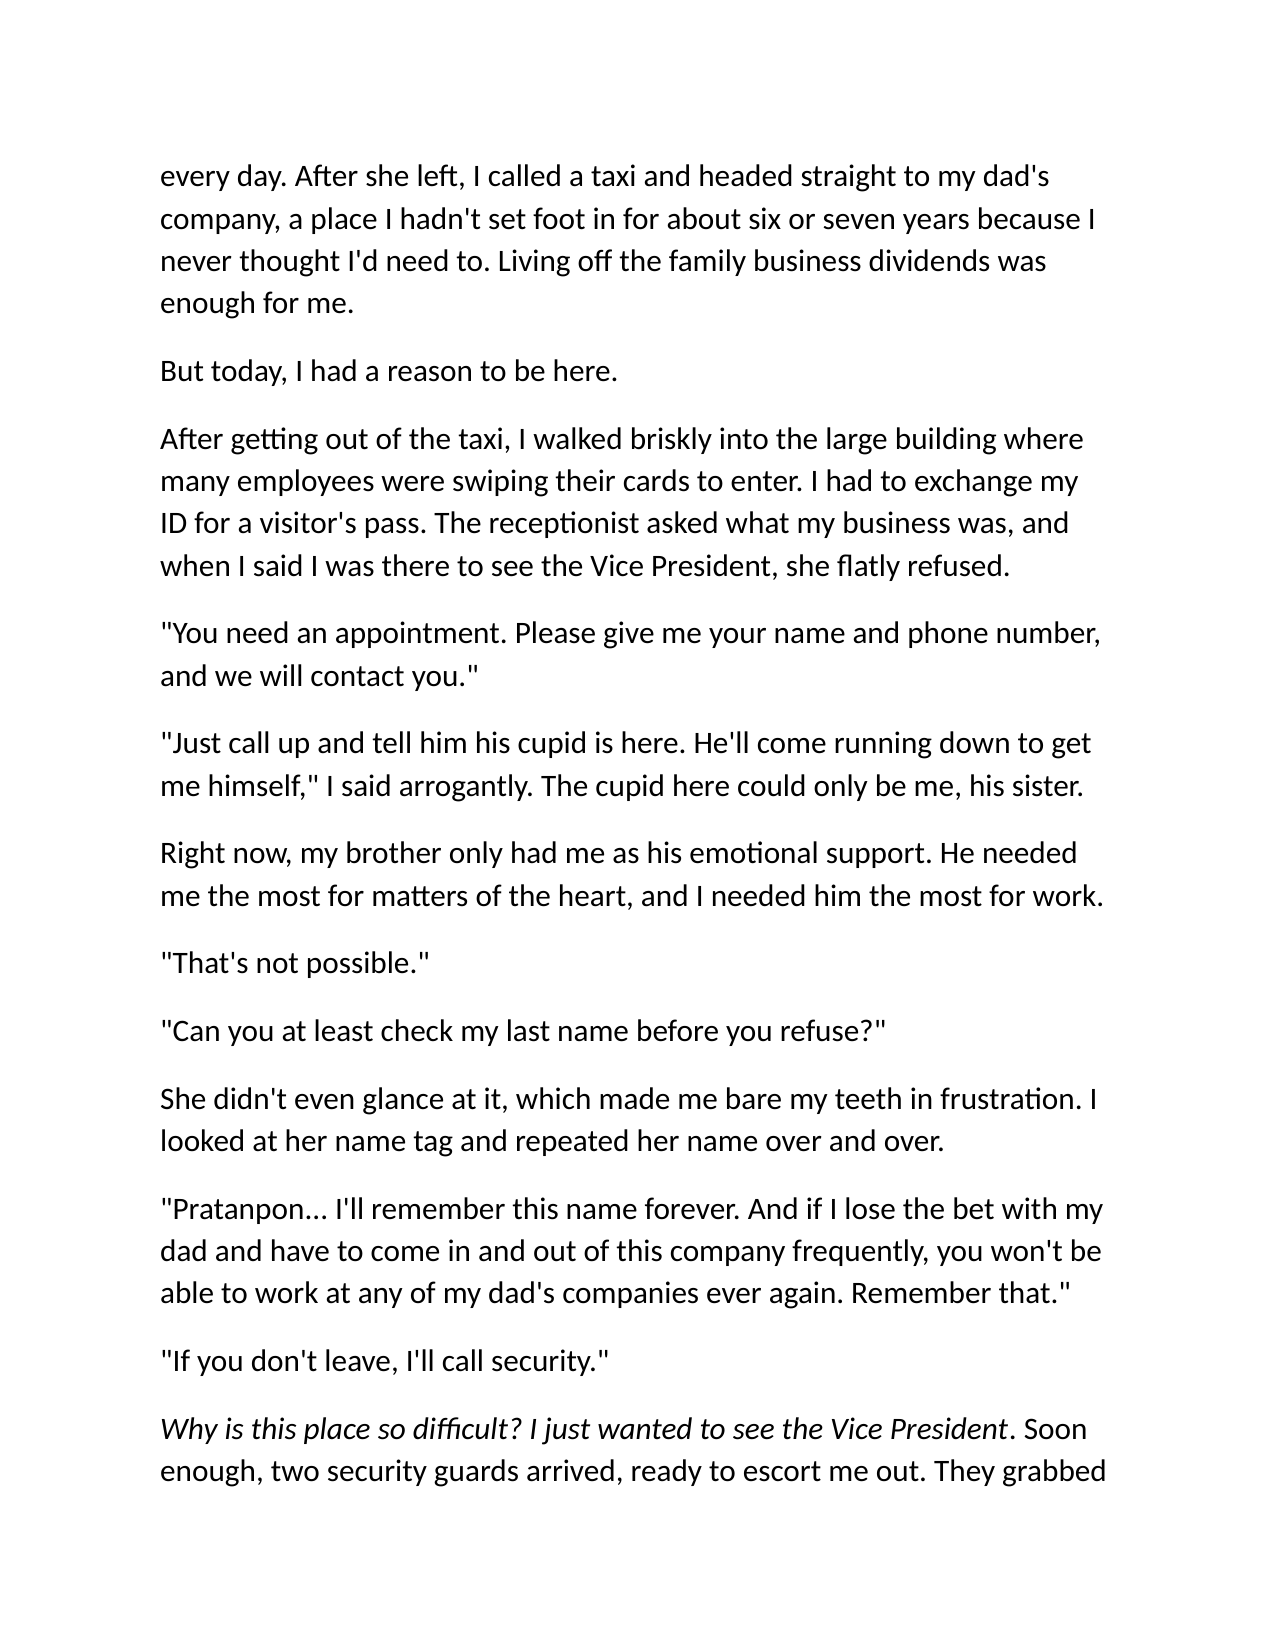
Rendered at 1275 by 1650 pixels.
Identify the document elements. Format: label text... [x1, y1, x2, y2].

text After getting out of the taxi, I walked briskly into the large building where many employees were swiping their cards to enter. I had to exchange my ID for a visitor's pass. The receptionist asked what my business was, and when I said I was there to see the Vice President, she flatly refused. [160, 419, 1113, 584]
text She didn't even glance at it, which made me bare my teeth in frustration. I looked at her name tag and repeated her name over and over. [160, 1079, 1113, 1159]
text "You need an appointment. Please give me your name and phone number, and we will contact you." [160, 613, 1113, 694]
text "If you don't leave, I'll call security." [160, 1341, 1113, 1379]
text Why is this place so difficult? I just wanted to see the Vice President. Soon enough, two security guards arrived, ready to escort me out. They grabbed [160, 1409, 1113, 1489]
text But today, I had a reason to be here. [160, 351, 1113, 389]
text Right now, my brother only had me as his emotional support. He needed me the most for matters of the heart, and I needed him the most for work. [160, 833, 1113, 914]
text "Just call up and tell him his cupid is here. He'll come running down to get me himself," I said arrogantly. The cupid here could only be me, his sister. [160, 723, 1113, 804]
text "That's not possible." [160, 943, 1113, 981]
text every day. After she left, I called a taxi and headed straight to my dad's company, a place I hadn't set foot in for about six or seven years because I never thought I'd need to. Living off the family business dividends was enough for me. [160, 156, 1113, 321]
text "Pratanpon... I'll remember this name forever. And if I lose the bet with my dad and have to come in and out of this company frequently, you won't be able to work at any of my dad's companies ever again. Remember that." [160, 1189, 1113, 1311]
text "Can you at least check my last name before you refuse?" [160, 1011, 1113, 1049]
